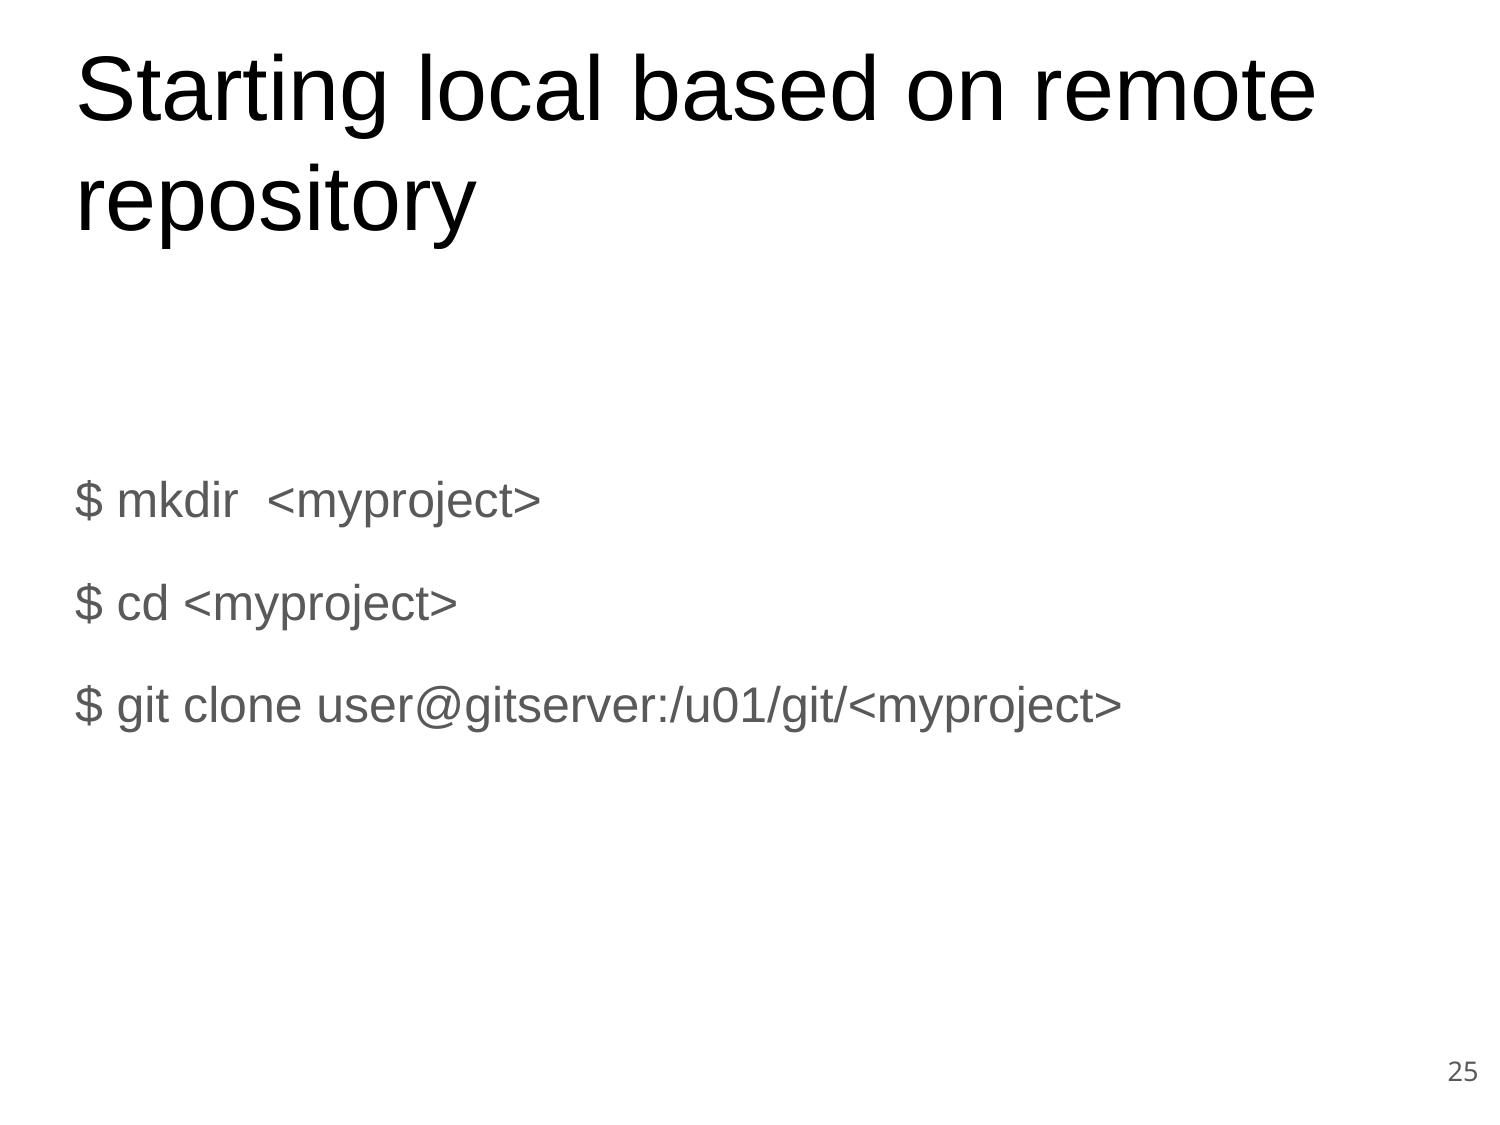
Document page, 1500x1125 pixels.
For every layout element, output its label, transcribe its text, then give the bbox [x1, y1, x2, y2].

title Starting local based on remote repository [75, 44, 1425, 233]
slide_number [1403, 1038, 1494, 1125]
list $ mkdir <myproject> $ cd <myproject> $ git clone user@gitserver:/u01/git/<myproject> [75, 263, 1425, 916]
